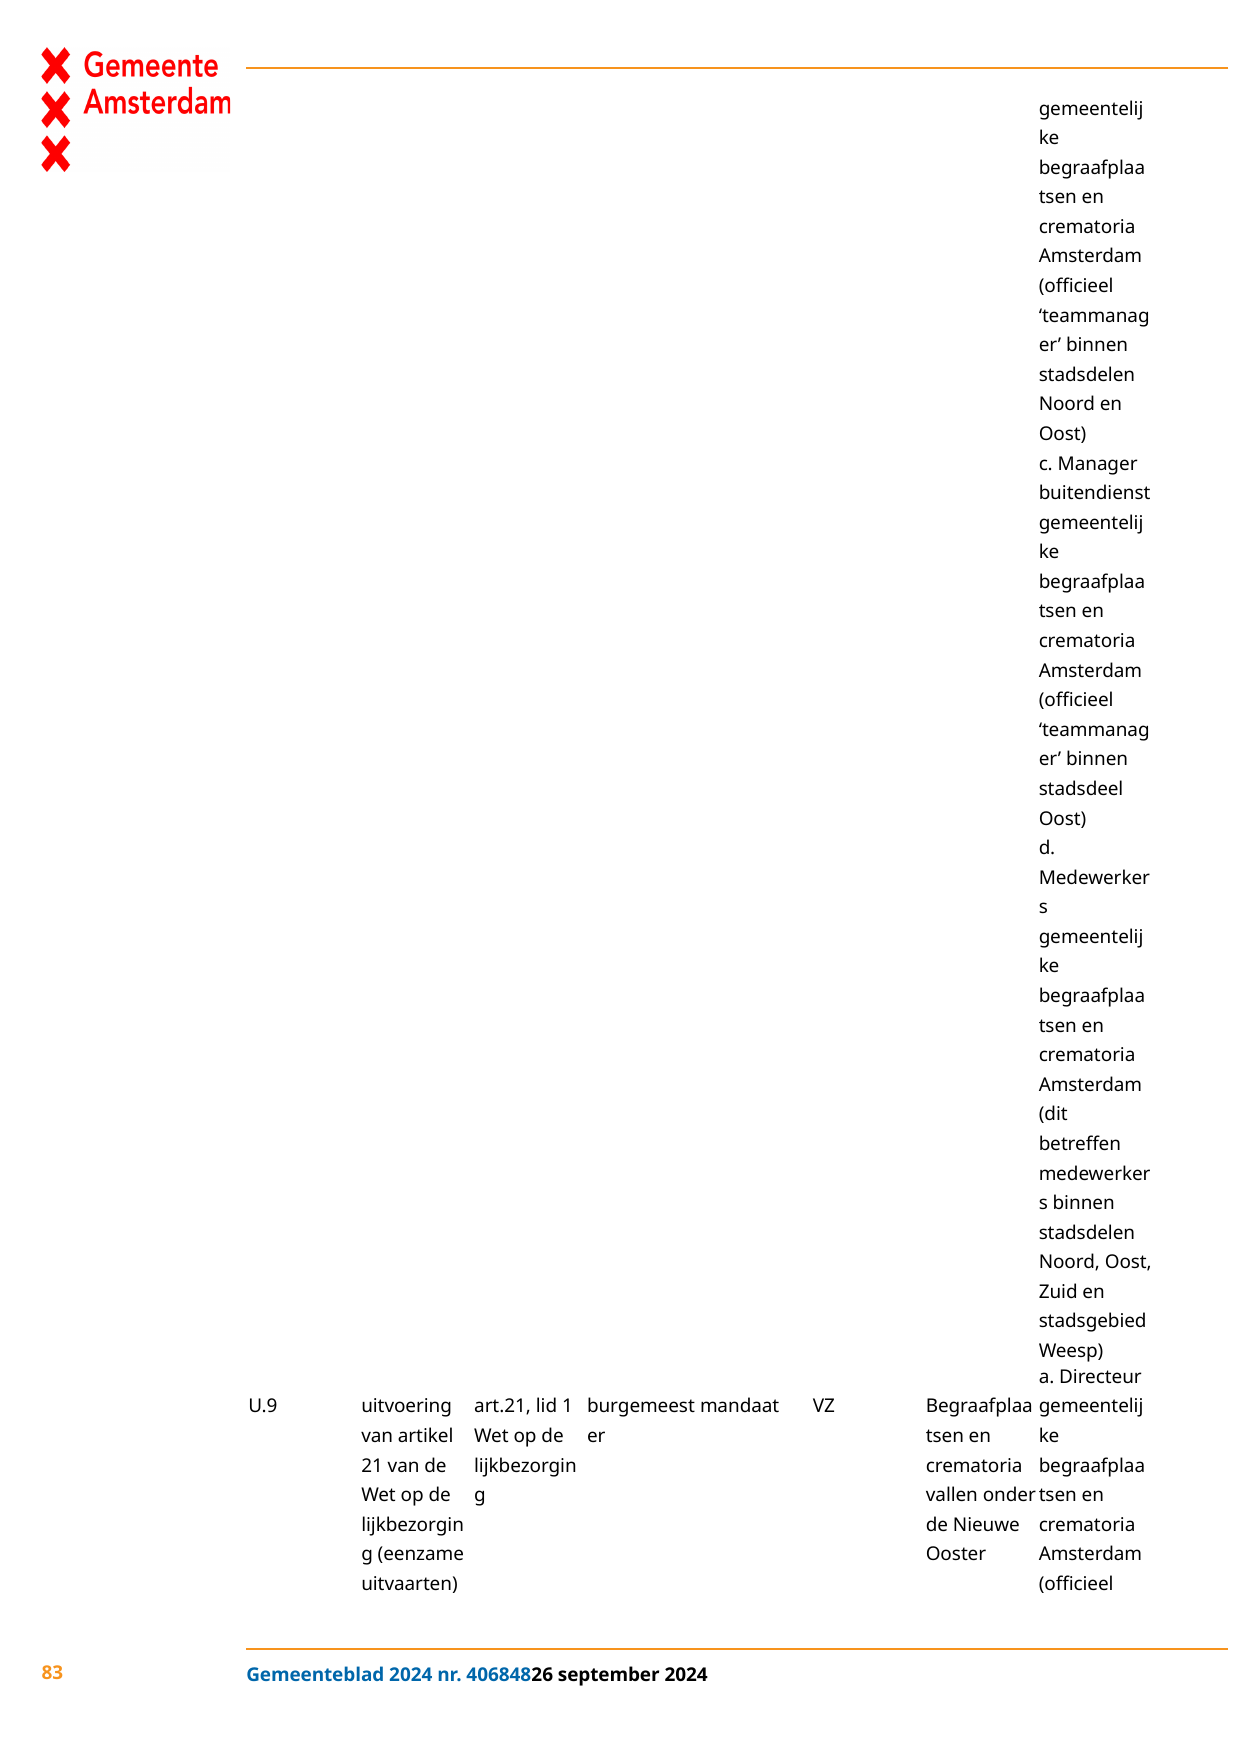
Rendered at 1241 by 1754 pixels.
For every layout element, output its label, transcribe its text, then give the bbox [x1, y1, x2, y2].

table_cell [700, 95, 813, 1363]
table_cell Begraafplaatsen en crematoria vallen onder de Nieuwe Ooster [926, 1363, 1038, 1596]
table_cell [474, 95, 587, 1363]
picture [41, 47, 231, 172]
table_cell [361, 95, 474, 1363]
table_cell burgemeester [587, 1363, 700, 1596]
table_cell mandaat [700, 1363, 813, 1596]
table_cell uitvoering van artikel 21 van de Wet op de lijkbezorging (eenzame uitvaarten) [361, 1363, 474, 1596]
table_cell art.21, lid 1 Wet op de lijkbezorging [474, 1363, 587, 1596]
table_cell a. Directeur gemeentelijke begraafplaatsen en crematoria Amsterdam (officieel [1039, 1363, 1152, 1596]
table_cell [248, 95, 361, 1363]
table_cell [926, 95, 1038, 1363]
table_cell U.9 [248, 1363, 361, 1596]
table_cell [587, 95, 700, 1363]
table_cell VZ [813, 1363, 926, 1596]
table_cell gemeentelijke begraafplaatsen en crematoria Amsterdam (officieel ‘teammanager’ binnen stadsdelen Noord en Oost) c. Manager buitendienst gemeentelijke begraafplaatsen en crematoria Amsterdam (officieel ‘teammanager’ binnen stadsdeel Oost) d. Medewerkers gemeentelijke begraafplaatsen en crematoria Amsterdam (dit betreffen medewerkers binnen stadsdelen Noord, Oost, Zuid en stadsgebied Weesp) [1039, 95, 1152, 1363]
table_cell [813, 95, 926, 1363]
